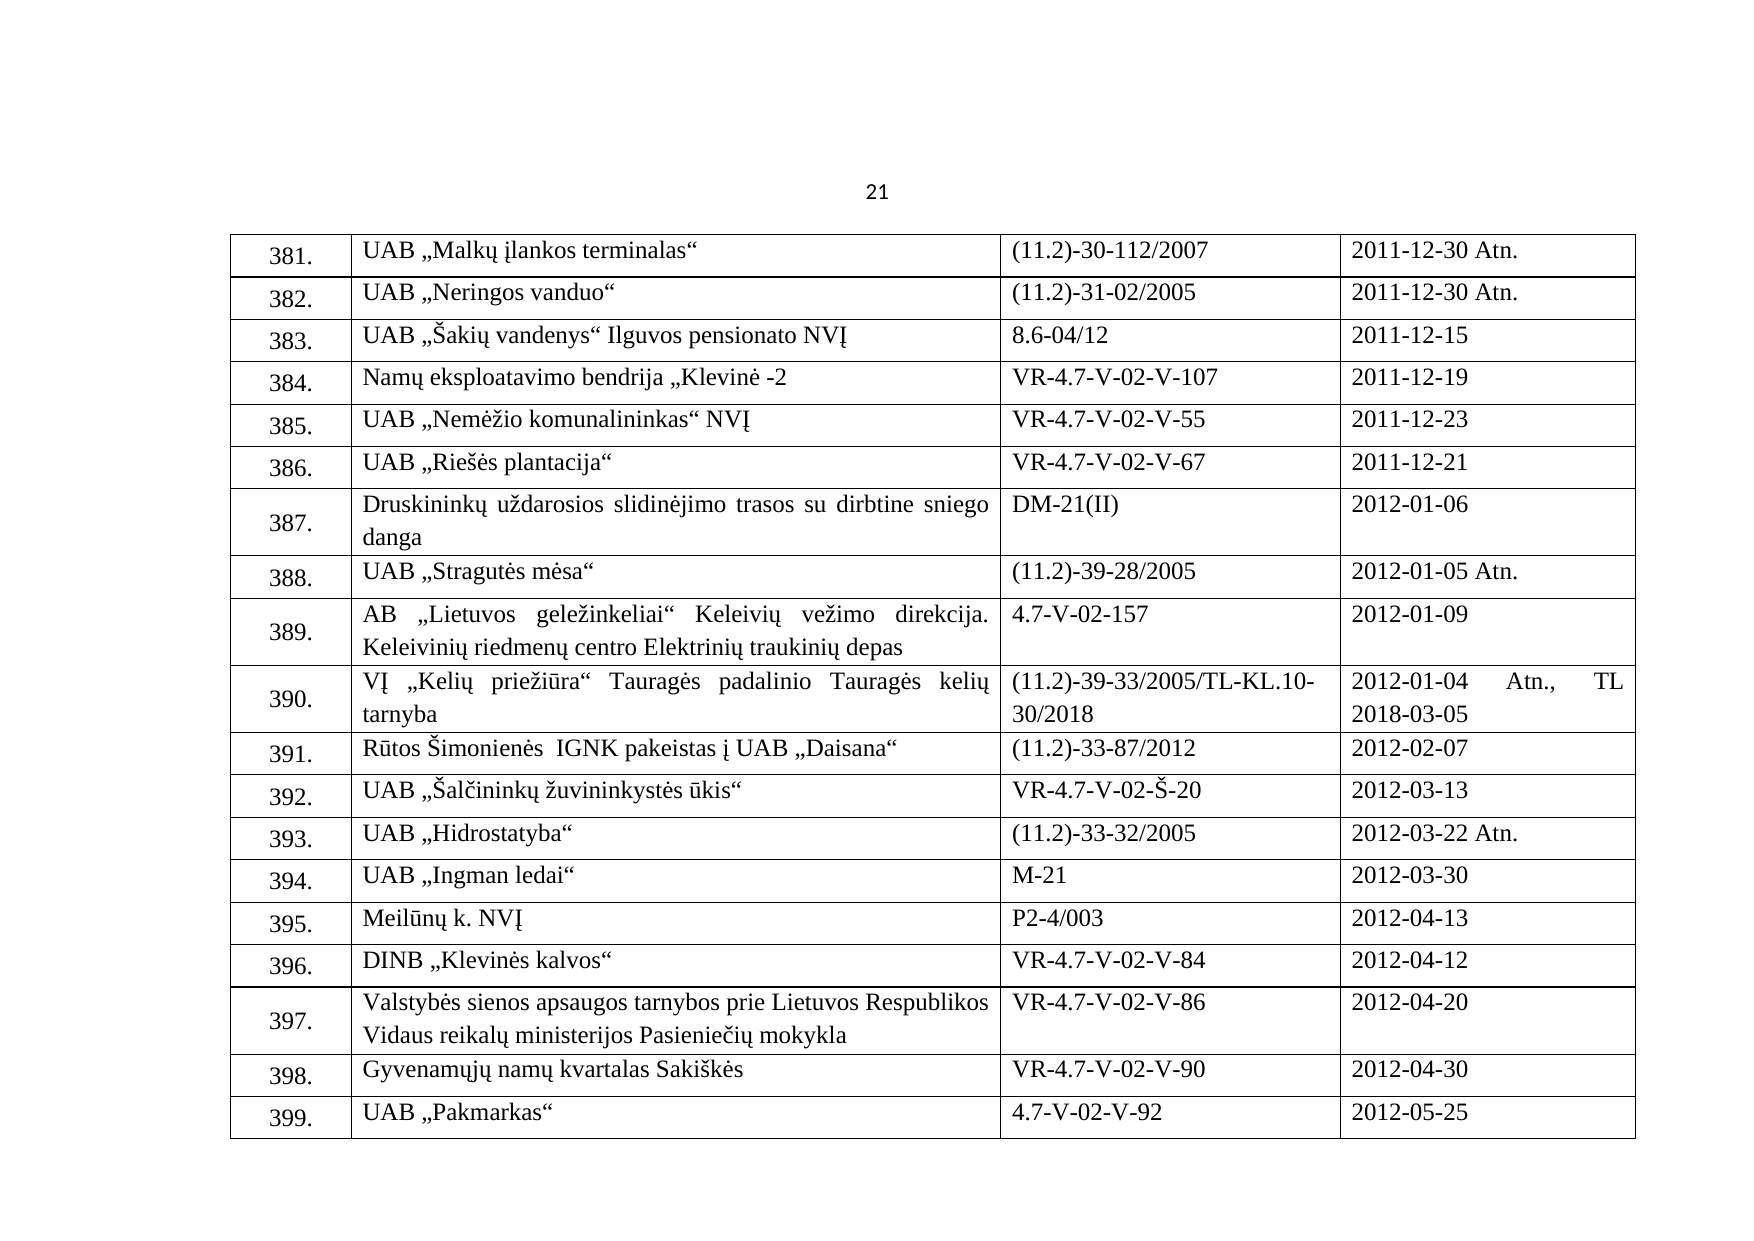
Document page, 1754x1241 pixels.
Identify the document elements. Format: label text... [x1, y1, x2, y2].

table_cell 391. [231, 733, 351, 774]
table_cell (11.2)-33-87/2012 [1001, 733, 1340, 774]
table_cell 2012-01-05 Atn. [1341, 556, 1635, 598]
table_cell VR-4.7-V-02-V-107 [1001, 362, 1340, 403]
table_cell DM-21(II) [1001, 489, 1340, 555]
table_cell UAB „Neringos vanduo“ [352, 278, 1000, 319]
table_cell M-21 [1001, 860, 1340, 902]
table_cell 2012-02-07 [1341, 733, 1635, 774]
table_cell 384. [231, 362, 351, 403]
table_cell 395. [231, 903, 351, 944]
table_cell 394. [231, 860, 351, 902]
table_cell UAB „Pakmarkas“ [352, 1097, 1000, 1138]
table_cell 2011-12-30 Atn. [1341, 278, 1635, 319]
table_cell 2012-03-22 Atn. [1341, 818, 1635, 859]
table_cell 2012-03-30 [1341, 860, 1635, 902]
table_cell UAB „Hidrostatyba“ [352, 818, 1000, 859]
table_cell (11.2)-31-02/2005 [1001, 278, 1340, 319]
table_cell 2012-04-13 [1341, 903, 1635, 944]
table_cell Druskininkų uždarosios slidinėjimo trasos su dirbtine sniego danga [352, 489, 1000, 555]
table_cell UAB „Šakių vandenys“ Ilguvos pensionato NVĮ [352, 320, 1000, 361]
table_cell AB „Lietuvos geležinkeliai“ Keleivių vežimo direkcija. Keleivinių riedmenų centro Elektrinių traukinių depas [352, 599, 1000, 665]
table_cell UAB „Ingman ledai“ [352, 860, 1000, 902]
table_cell 386. [231, 447, 351, 488]
table_cell Rūtos Šimonienės IGNK pakeistas į UAB „Daisana“ [352, 733, 1000, 774]
table_cell 2012-03-13 [1341, 775, 1635, 817]
table_cell 387. [231, 489, 351, 555]
table_cell 385. [231, 405, 351, 446]
table_cell VR-4.7-V-02-Š-20 [1001, 775, 1340, 817]
table_cell 2012-01-04 Atn., TL 2018-03-05 [1341, 666, 1635, 732]
table_cell VR-4.7-V-02-V-90 [1001, 1055, 1340, 1096]
table_cell UAB „Nemėžio komunalininkas“ NVĮ [352, 405, 1000, 446]
table_cell VĮ „Kelių priežiūra“ Tauragės padalinio Tauragės kelių tarnyba [352, 666, 1000, 732]
table_cell VR-4.7-V-02-V-67 [1001, 447, 1340, 488]
table_cell VR-4.7-V-02-V-86 [1001, 988, 1340, 1053]
table_cell 382. [231, 278, 351, 319]
table_cell 4.7-V-02-V-92 [1001, 1097, 1340, 1138]
table_cell 399. [231, 1097, 351, 1138]
table_cell VR-4.7-V-02-V-55 [1001, 405, 1340, 446]
table_cell 388. [231, 556, 351, 598]
table_cell 2012-01-06 [1341, 489, 1635, 555]
table_cell P2-4/003 [1001, 903, 1340, 944]
table_cell 2012-04-12 [1341, 945, 1635, 986]
table_cell 383. [231, 320, 351, 361]
table_cell Namų eksploatavimo bendrija „Klevinė -2 [352, 362, 1000, 403]
table_cell 392. [231, 775, 351, 817]
table_cell 2011-12-23 [1341, 405, 1635, 446]
table_cell 390. [231, 666, 351, 732]
table_cell (11.2)-39-28/2005 [1001, 556, 1340, 598]
table_cell UAB „Stragutės mėsa“ [352, 556, 1000, 598]
table_cell Valstybės sienos apsaugos tarnybos prie Lietuvos Respublikos Vidaus reikalų ministerijos Pasieniečių mokykla [352, 988, 1000, 1053]
table_cell (11.2)-33-32/2005 [1001, 818, 1340, 859]
table_cell (11.2)-30-112/2007 [1001, 235, 1340, 276]
table_cell 398. [231, 1055, 351, 1096]
table_cell 381. [231, 235, 351, 276]
table_cell Meilūnų k. NVĮ [352, 903, 1000, 944]
table_cell 2011-12-15 [1341, 320, 1635, 361]
table_cell 2011-12-19 [1341, 362, 1635, 403]
table_cell 393. [231, 818, 351, 859]
table_cell DINB „Klevinės kalvos“ [352, 945, 1000, 986]
table_cell 2011-12-21 [1341, 447, 1635, 488]
table_cell 2012-05-25 [1341, 1097, 1635, 1138]
table_cell 2012-01-09 [1341, 599, 1635, 665]
table_cell VR-4.7-V-02-V-84 [1001, 945, 1340, 986]
table_cell UAB „Malkų įlankos terminalas“ [352, 235, 1000, 276]
table_cell UAB „Riešės plantacija“ [352, 447, 1000, 488]
table_cell 2011-12-30 Atn. [1341, 235, 1635, 276]
table_cell 396. [231, 945, 351, 986]
table_cell 397. [231, 988, 351, 1053]
table_cell UAB „Šalčininkų žuvininkystės ūkis“ [352, 775, 1000, 817]
table_cell Gyvenamųjų namų kvartalas Sakiškės [352, 1055, 1000, 1096]
table_cell 389. [231, 599, 351, 665]
table_cell 8.6-04/12 [1001, 320, 1340, 361]
table_cell (11.2)-39-33/2005/TL-KL.10-30/2018 [1001, 666, 1340, 732]
table_cell 2012-04-20 [1341, 988, 1635, 1053]
table_cell 4.7-V-02-157 [1001, 599, 1340, 665]
table_cell 2012-04-30 [1341, 1055, 1635, 1096]
